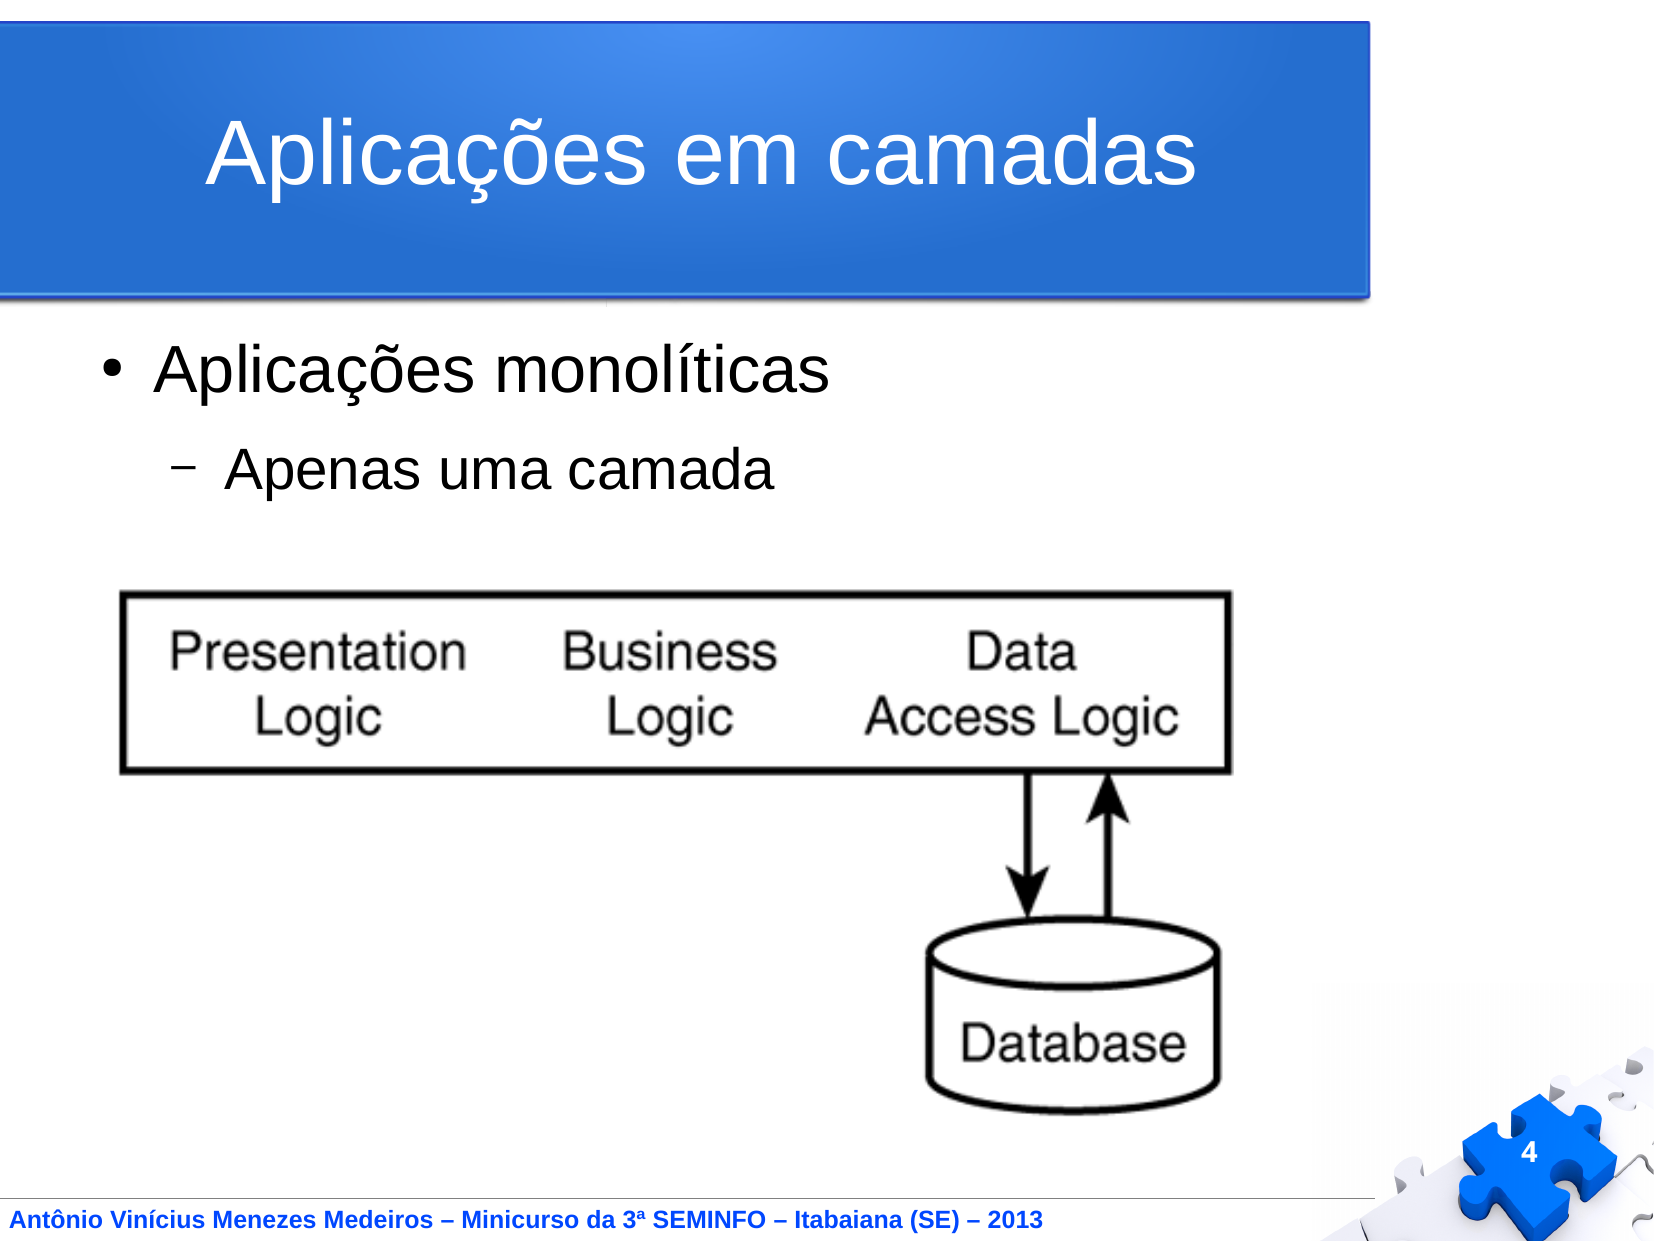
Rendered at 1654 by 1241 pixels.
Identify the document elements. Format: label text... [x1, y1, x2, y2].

picture [1311, 983, 1654, 1241]
picture [118, 560, 1234, 1123]
list Aplicações monolíticas Apenas uma camada [82, 332, 1356, 1052]
title Aplicações em camadas [82, 49, 1323, 257]
picture [0, 21, 1375, 307]
